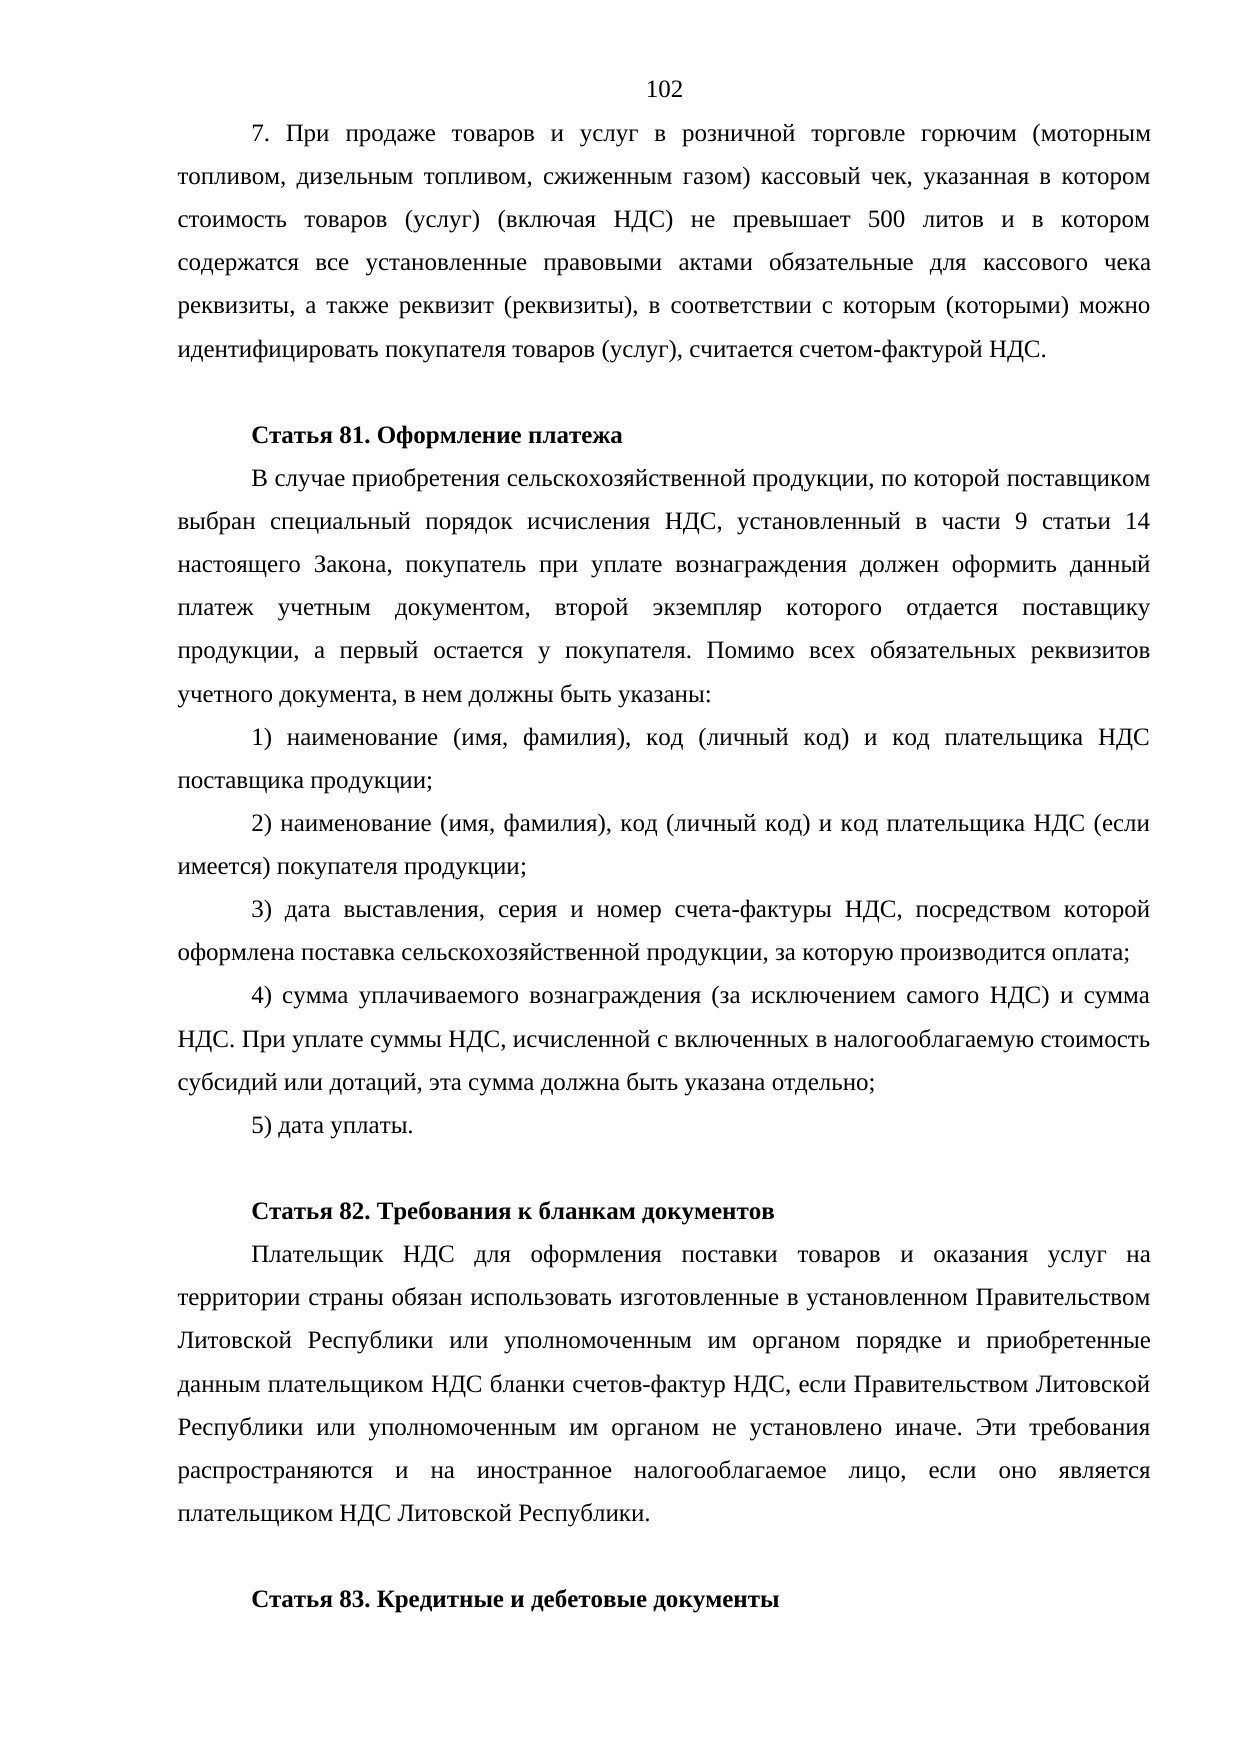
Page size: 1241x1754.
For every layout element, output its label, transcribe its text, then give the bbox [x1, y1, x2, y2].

text Статья 82. Требования к бланкам документов [177, 1196, 1152, 1225]
text 5) дата уплаты. [177, 1110, 1152, 1139]
text 2) наименование (имя, фамилия), код (личный код) и код плательщика НДС (если имеется) покупателя продукции; [177, 808, 1152, 880]
text Статья 83. Кредитные и дебетовые документы [177, 1584, 1152, 1613]
text Статья 81. Оформление платежа [177, 420, 1152, 449]
text 4) сумма уплачиваемого вознаграждения (за исключением самого НДС) и сумма НДС. При уплате суммы НДС, исчисленной с включенных в налогооблагаемую стоимость субсидий или дотаций, эта сумма должна быть указана отдельно; [177, 981, 1152, 1096]
text Плательщик НДС для оформления поставки товаров и оказания услуг на территории страны обязан использовать изготовленные в установленном Правительством Литовской Республики или уполномоченным им органом порядке и приобретенные данным плательщиком НДС бланки счетов-фактур НДС, если Правительством Литовской Республики или уполномоченным им органом не установлено иначе. Эти требования распространяются и на иностранное налогооблагаемое лицо, если оно является плательщиком НДС Литовской Республики. [177, 1239, 1152, 1527]
text 7. При продаже товаров и услуг в розничной торговле горючим (моторным топливом, дизельным топливом, сжиженным газом) кассовый чек, указанная в котором стоимость товаров (услуг) (включая НДС) не превышает 500 литов и в котором содержатся все установленные правовыми актами обязательные для кассового чека реквизиты, а также реквизит (реквизиты), в соответствии с которым (которыми) можно идентифицировать покупателя товаров (услуг), считается счетом-фактурой НДС. [177, 118, 1152, 362]
text 1) наименование (имя, фамилия), код (личный код) и код плательщика НДС поставщика продукции; [177, 722, 1152, 794]
text 3) дата выставления, серия и номер счета-фактуры НДС, посредством которой оформлена поставка сельскохозяйственной продукции, за которую производится оплата; [177, 894, 1152, 966]
text В случае приобретения сельскохозяйственной продукции, по которой поставщиком выбран специальный порядок исчисления НДС, установленный в части 9 статьи 14 настоящего Закона, покупатель при уплате вознаграждения должен оформить данный платеж учетным документом, второй экземпляр которого отдается поставщику продукции, а первый остается у покупателя. Помимо всех обязательных реквизитов учетного документа, в нем должны быть указаны: [177, 463, 1152, 707]
